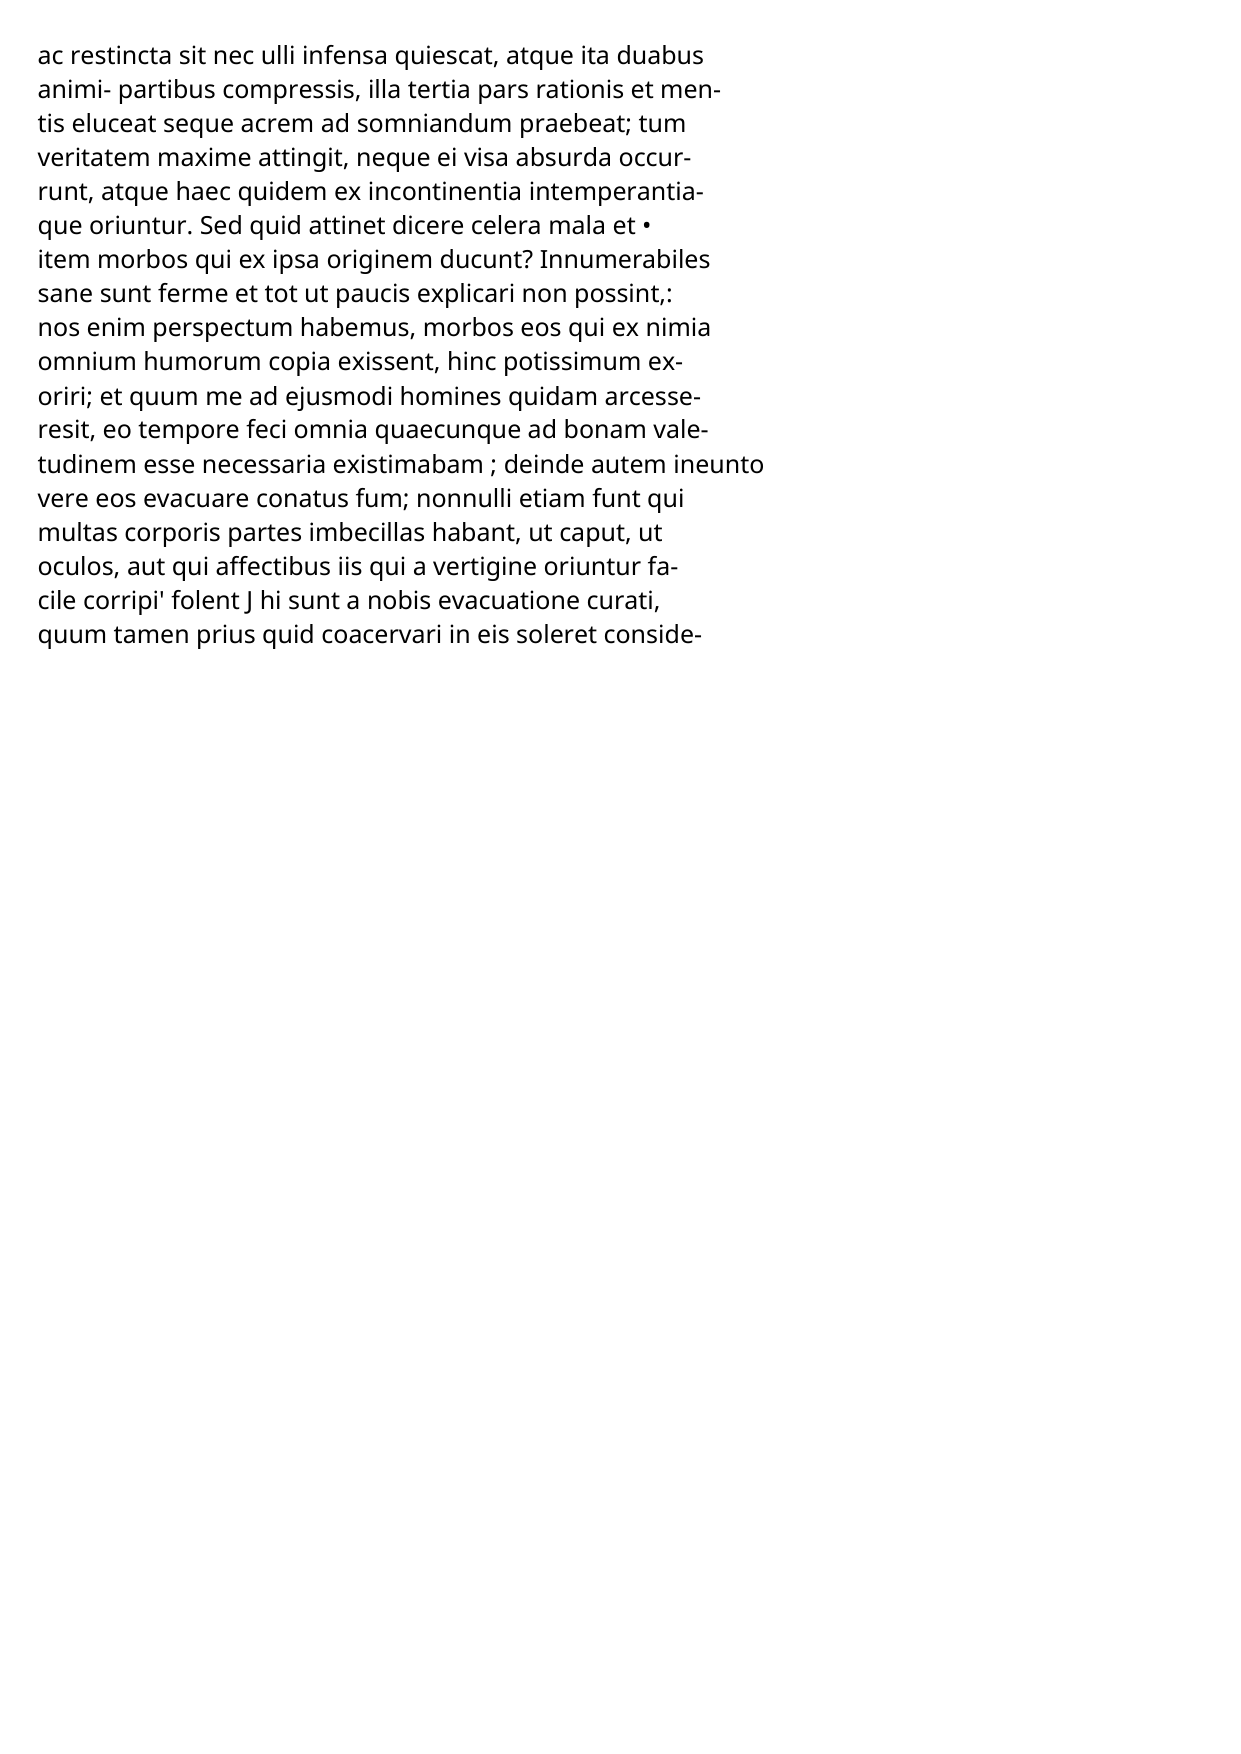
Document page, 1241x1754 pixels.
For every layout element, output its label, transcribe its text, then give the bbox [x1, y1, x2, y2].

text ac restincta sit nec ulli infensa quiescat, atque ita duabus animi- partibus compressis, illa tertia pars rationis et men- tis eluceat seque acrem ad somniandum praebeat; tum veritatem maxime attingit, neque ei visa absurda occur- runt, atque haec quidem ex incontinentia intemperantia- que oriuntur. Sed quid attinet dicere celera mala et • item morbos qui ex ipsa originem ducunt? Innumerabiles sane sunt ferme et tot ut paucis explicari non possint,: nos enim perspectum habemus, morbos eos qui ex nimia omnium humorum copia exissent, hinc potissimum ex- oriri; et quum me ad ejusmodi homines quidam arcesse- resit, eo tempore feci omnia quaecunque ad bonam vale- tudinem esse necessaria existimabam ; deinde autem ineunto vere eos evacuare conatus fum; nonnulli etiam funt qui multas corporis partes imbecillas habant, ut caput, ut oculos, aut qui affectibus iis qui a vertigine oriuntur fa- cile corripi' folent J hi sunt a nobis evacuatione curati, quum tamen prius quid coacervari in eis soleret conside- [37, 37, 1203, 651]
